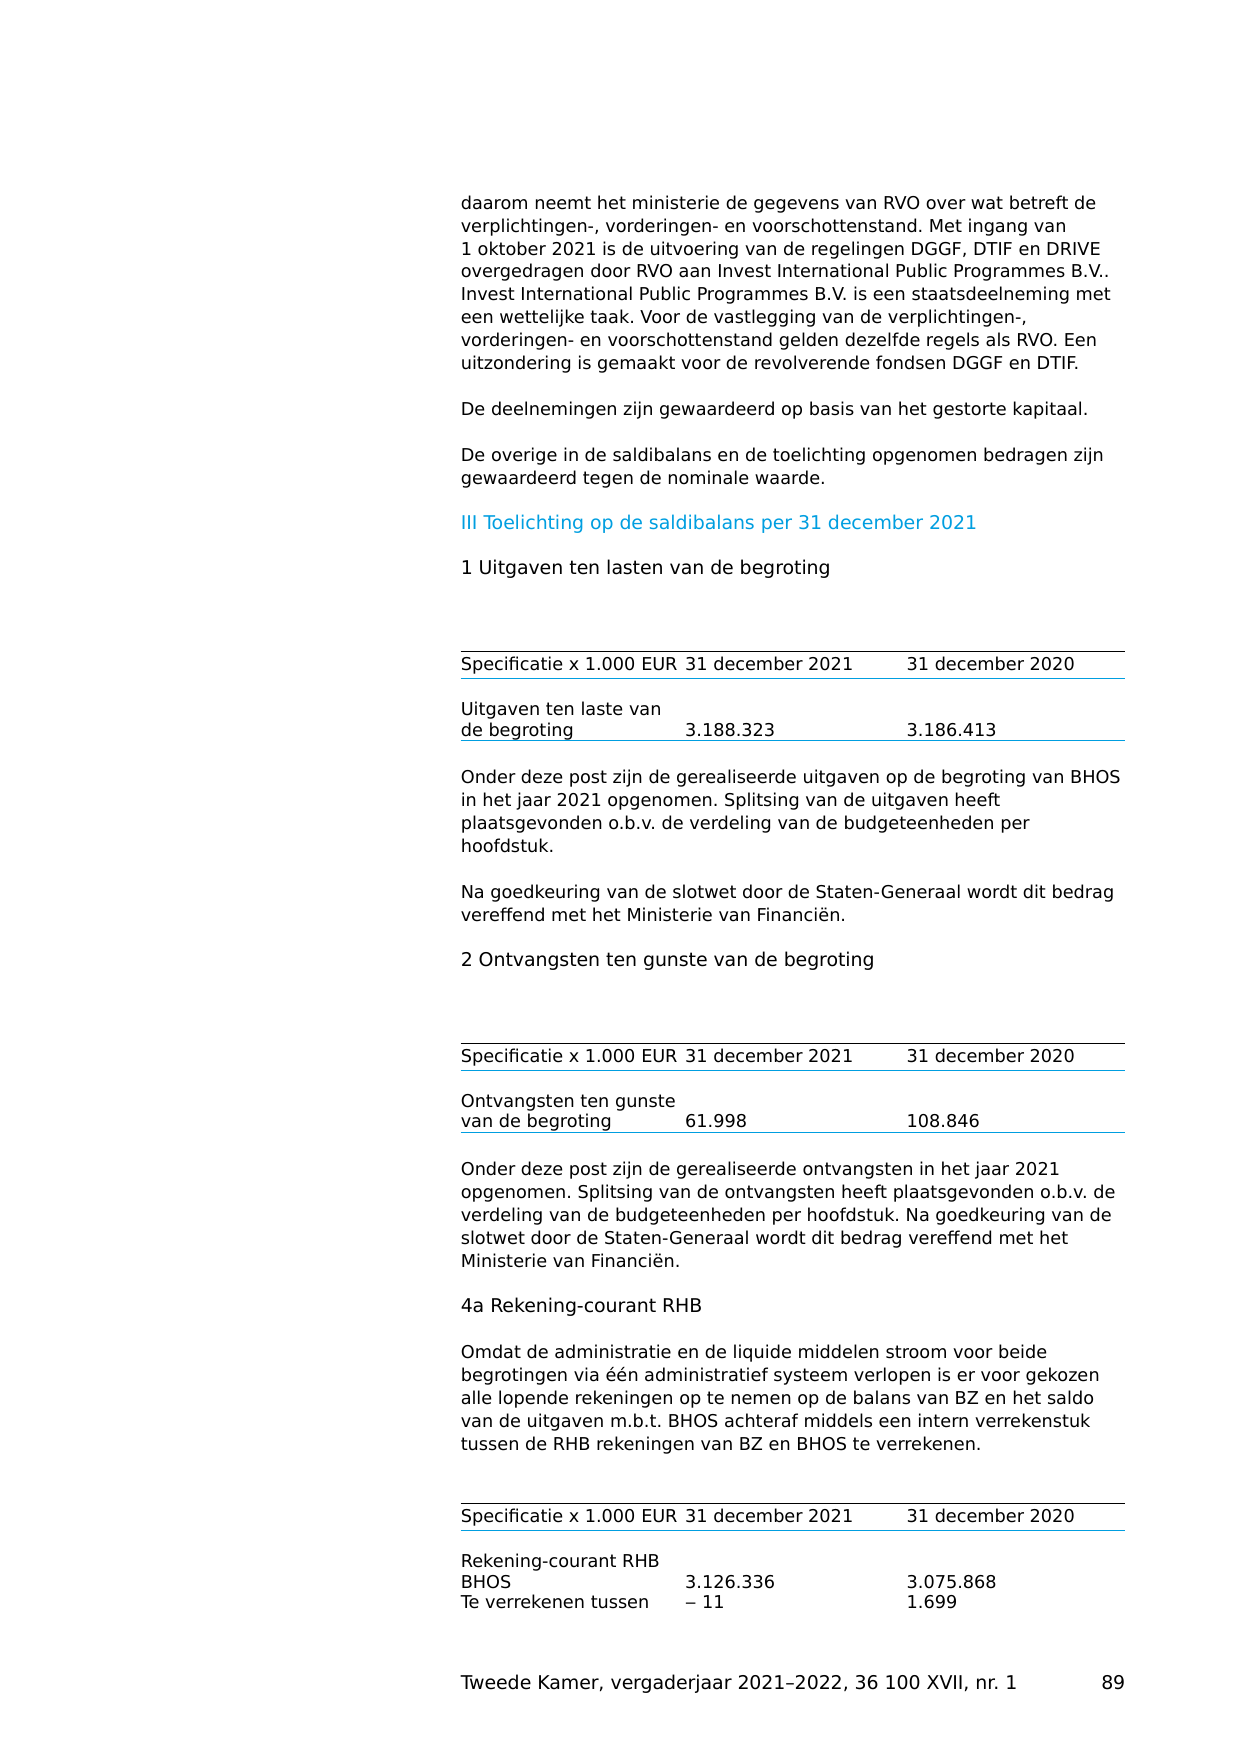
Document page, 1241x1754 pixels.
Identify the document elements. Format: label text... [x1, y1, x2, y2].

table_cell Te verrekenen tussen [461, 1593, 682, 1613]
table_cell 1.699 [904, 1593, 1125, 1613]
table_cell 31 december 2021 [682, 652, 903, 678]
table_cell [682, 1071, 903, 1091]
table_cell [461, 1531, 682, 1551]
text Onder deze post zijn de gerealiseerde uitgaven op de begroting van BHOS in het jaar 2021 opgenomen. Splitsing van de uitgaven heeft plaatsgevonden o.b.v. de verdeling van de budgeteenheden per hoofdstuk. [461, 766, 1125, 857]
table_cell 3.188.323 [682, 699, 903, 740]
table_cell 3.075.868 [904, 1551, 1125, 1592]
table_cell 61.998 [682, 1091, 903, 1132]
table_cell [904, 1071, 1125, 1091]
title 2 Ontvangsten ten gunste van de begroting [461, 949, 1125, 971]
table_cell ‒ 11 [682, 1593, 903, 1613]
text De overige in de saldibalans en de toelichting opgenomen bedragen zijn gewaardeerd tegen de nominale waarde. [461, 443, 1125, 489]
table_cell [904, 679, 1125, 699]
table_cell 31 december 2020 [904, 1044, 1125, 1069]
table_cell Specificatie x 1.000 EUR [461, 652, 682, 678]
table_header Tabel 15 Uitgaven ten laste van de begroting (debet 3.188.323 x EUR 1.000) [461, 603, 1125, 651]
text Na goedkeuring van de slotwet door de Staten-Generaal wordt dit bedrag vereffend met het Ministerie van Financiën. [461, 880, 1125, 926]
table_cell Ontvangsten ten gunste van de begroting [461, 1091, 682, 1132]
table_cell Specificatie x 1.000 EUR [461, 1504, 682, 1530]
table_cell 31 december 2021 [682, 1504, 903, 1530]
table_cell [904, 1531, 1125, 1551]
text daarom neemt het ministerie de gegevens van RVO over wat betreft de verplichtingen-, vorderingen- en voorschottenstand. Met ingang van 1 oktober 2021 is de uitvoering van de regelingen DGGF, DTIF en DRIVE overgedragen door RVO aan Invest International Public Programmes B.V.. Invest International Public Programmes B.V. is een staatsdeelneming met een wettelijke taak. Voor de vastlegging van de verplichtingen-, vorderingen- en voorschottenstand gelden dezelfde regels als RVO. Een uitzondering is gemaakt voor de revolverende fondsen DGGF en DTIF. [461, 191, 1125, 374]
table_cell [461, 679, 682, 699]
table_cell 108.846 [904, 1091, 1125, 1132]
table_cell 31 december 2021 [682, 1044, 903, 1069]
table_cell Uitgaven ten laste van de begroting [461, 699, 682, 740]
table_cell 3.126.336 [682, 1551, 903, 1592]
title 4a Rekening-courant RHB [461, 1295, 1125, 1317]
title 1 Uitgaven ten lasten van de begroting [461, 557, 1125, 579]
table_cell 31 december 2020 [904, 652, 1125, 678]
table_cell [682, 1531, 903, 1551]
title III Toelichting op de saldibalans per 31 december 2021 [461, 512, 1125, 533]
table_cell Rekening-courant RHB BHOS [461, 1551, 682, 1592]
text Omdat de administratie en de liquide middelen stroom voor beide begrotingen via één administratief systeem verlopen is er voor gekozen alle lopende rekeningen op te nemen op de balans van BZ en het saldo van de uitgaven m.b.t. BHOS achteraf middels een intern verrekenstuk tussen de RHB rekeningen van BZ en BHOS te verrekenen. [461, 1341, 1125, 1455]
table_cell 3.186.413 [904, 699, 1125, 740]
text Onder deze post zijn de gerealiseerde ontvangsten in het jaar 2021 opgenomen. Splitsing van de ontvangsten heeft plaatsgevonden o.b.v. de verdeling van de budgeteenheden per hoofdstuk. Na goedkeuring van de slotwet door de Staten-Generaal wordt dit bedrag vereffend met het Ministerie van Financiën. [461, 1157, 1125, 1272]
table_cell Specificatie x 1.000 EUR [461, 1044, 682, 1069]
table_header Tabel 16 Ontvangsten ten gunste van de begroting (credit 61.998 x EUR 1.000) [461, 995, 1125, 1042]
table_header Tabel 17 Rekening-courant RHB (credit 3.126.325 x EUR 1.000) [461, 1478, 1125, 1503]
table_cell [461, 1071, 682, 1091]
table_cell 31 december 2020 [904, 1504, 1125, 1530]
text De deelnemingen zijn gewaardeerd op basis van het gestorte kapitaal. [461, 397, 1125, 420]
table_cell [682, 679, 903, 699]
